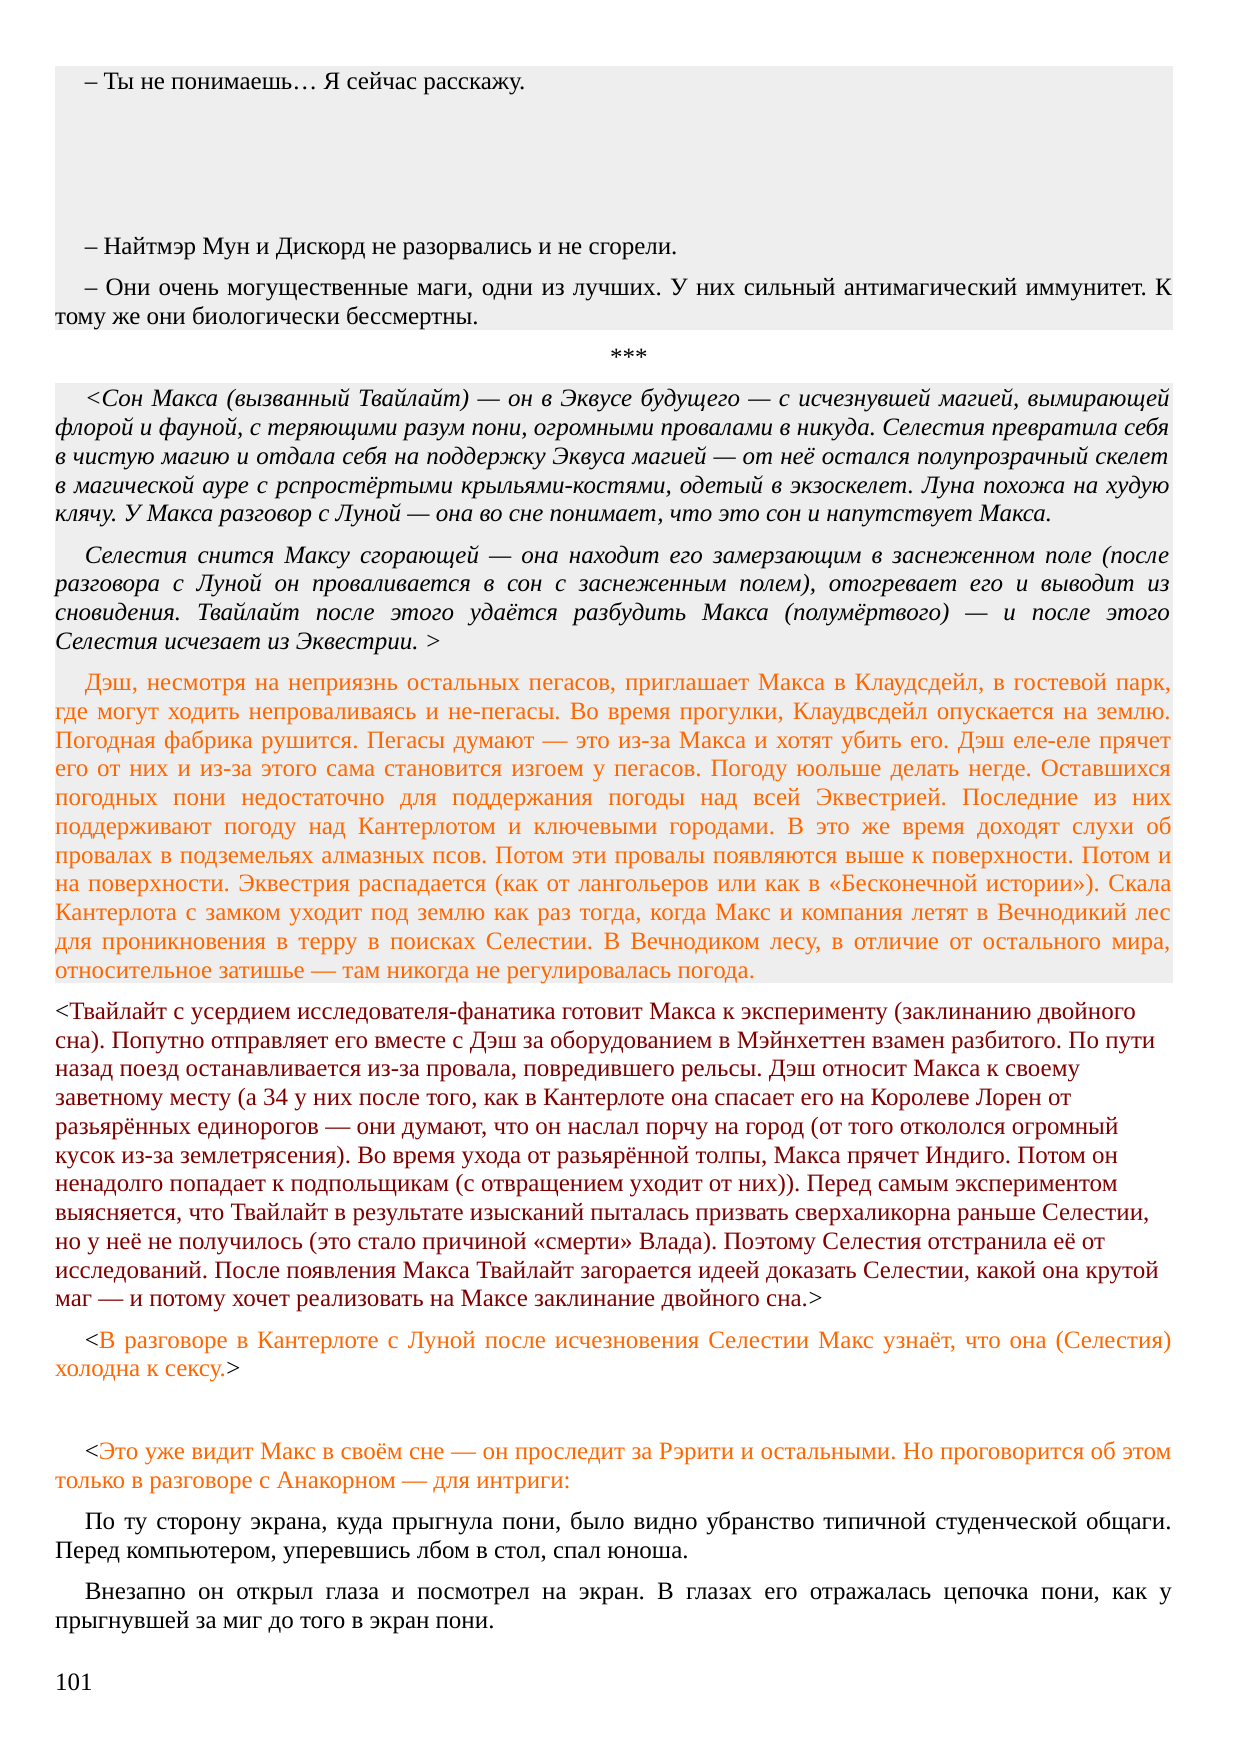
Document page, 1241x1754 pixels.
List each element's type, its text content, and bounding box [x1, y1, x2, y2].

text – Ты не понимаешь… Я сейчас расскажу. [55, 66, 1173, 95]
text <В разговоре в Кантерлоте с Луной после исчезновения Селестии Макс узнаёт, что она (Селестия) холодна к сексу.> [55, 1325, 1173, 1382]
text <Твайлайт с усердием исследователя-фанатика готовит Макса к эксперименту (заклинанию двойного сна). Попутно отправляет его вместе с Дэш за оборудованием в Мэйнхеттен взамен разбитого. По пути назад поезд останавливается из-за провала, повредившего рельсы. Дэш относит Макса к своему заветному месту (а 34 у них после того, как в Кантерлоте она спасает его на Королеве Лорен от разьярённых единорогов — они думают, что он наслал порчу на город (от того откололся огромный кусок из-за землетрясения). Во время ухода от разьярённой толпы, Макса прячет Индиго. Потом он ненадолго попадает к подпольщикам (с отвращением уходит от них)). Перед самым экспериментом выясняется, что Твайлайт в результате изысканий пыталась призвать сверхаликорна раньше Селестии, но у неё не получилось (это стало причиной «смерти» Влада). Поэтому Селестия отстранила её от исследований. После появления Макса Твайлайт загорается идеей доказать Селестии, какой она крутой маг — и потому хочет реализовать на Максе заклинание двойного сна.> [55, 996, 1173, 1312]
text Селестия снится Максу сгорающей — она находит его замерзающим в заснеженном поле (после разговора с Луной он проваливается в сон с заснеженным полем), отогревает его и выводит из сновидения. Твайлайт после этого удаётся разбудить Макса (полумёртвого) — и после этого Селестия исчезает из Эквестрии. > [55, 540, 1173, 655]
text Дэш, несмотря на неприязнь остальных пегасов, приглашает Макса в Клаудсдейл, в гостевой парк, где могут ходить непроваливаясь и не-пегасы. Во время прогулки, Клаудвсдейл опускается на землю. Погодная фабрика рушится. Пегасы думают — это из-за Макса и хотят убить его. Дэш еле-еле прячет его от них и из-за этого сама становится изгоем у пегасов. Погоду юольше делать негде. Оставшихся погодных пони недостаточно для поддержания погоды над всей Эквестрией. Последние из них поддерживают погоду над Кантерлотом и ключевыми городами. В это же время доходят слухи об провалах в подземельях алмазных псов. Потом эти провалы появляются выше к поверхности. Потом и на поверхности. Эквестрия распадается (как от лангольеров или как в «Бесконечной истории»). Скала Кантерлота с замком уходит под землю как раз тогда, когда Макс и компания летят в Вечнодикий лес для проникновения в терру в поисках Селестии. В Вечнодиком лесу, в отличие от остального мира, относительное затишье — там никогда не регулировалась погода. [55, 667, 1173, 983]
text – Они очень могущественные маги, одни из лучших. У них сильный антимагический иммунитет. К тому же они биологически бессмертны. [55, 272, 1173, 330]
text Внезапно он открыл глаза и посмотрел на экран. В глазах его отражалась цепочка пони, как у прыгнувшей за миг до того в экран пони. [55, 1576, 1173, 1633]
text По ту сторону экрана, куда прыгнула пони, было видно убранство типичной студенческой общаги. Перед компьютером, уперевшись лбом в стол, спал юноша. [55, 1506, 1173, 1563]
text <Сон Макса (вызванный Твайлайт) — он в Эквусе будущего — с исчезнувшей магией, вымирающей флорой и фауной, с теряющими разум пони, огромными провалами в никуда. Селестия превратила себя в чистую магию и отдала себя на поддержку Эквуса магией — от неё остался полупрозрачный скелет в магической ауре с рспростёртыми крыльями-костями, одетый в экзоскелет. Луна похожа на худую клячу. У Макса разговор с Луной — она во сне понимает, что это сон и напутствует Макса. [55, 383, 1173, 527]
text – Найтмэр Мун и Дискорд не разорвались и не сгорели. [55, 231, 1173, 260]
text <Это уже видит Макс в своём сне — он проследит за Рэрити и остальными. Но проговорится об этом только в разговоре с Анакорном — для интриги: [55, 1436, 1173, 1493]
text *** [55, 342, 1173, 371]
